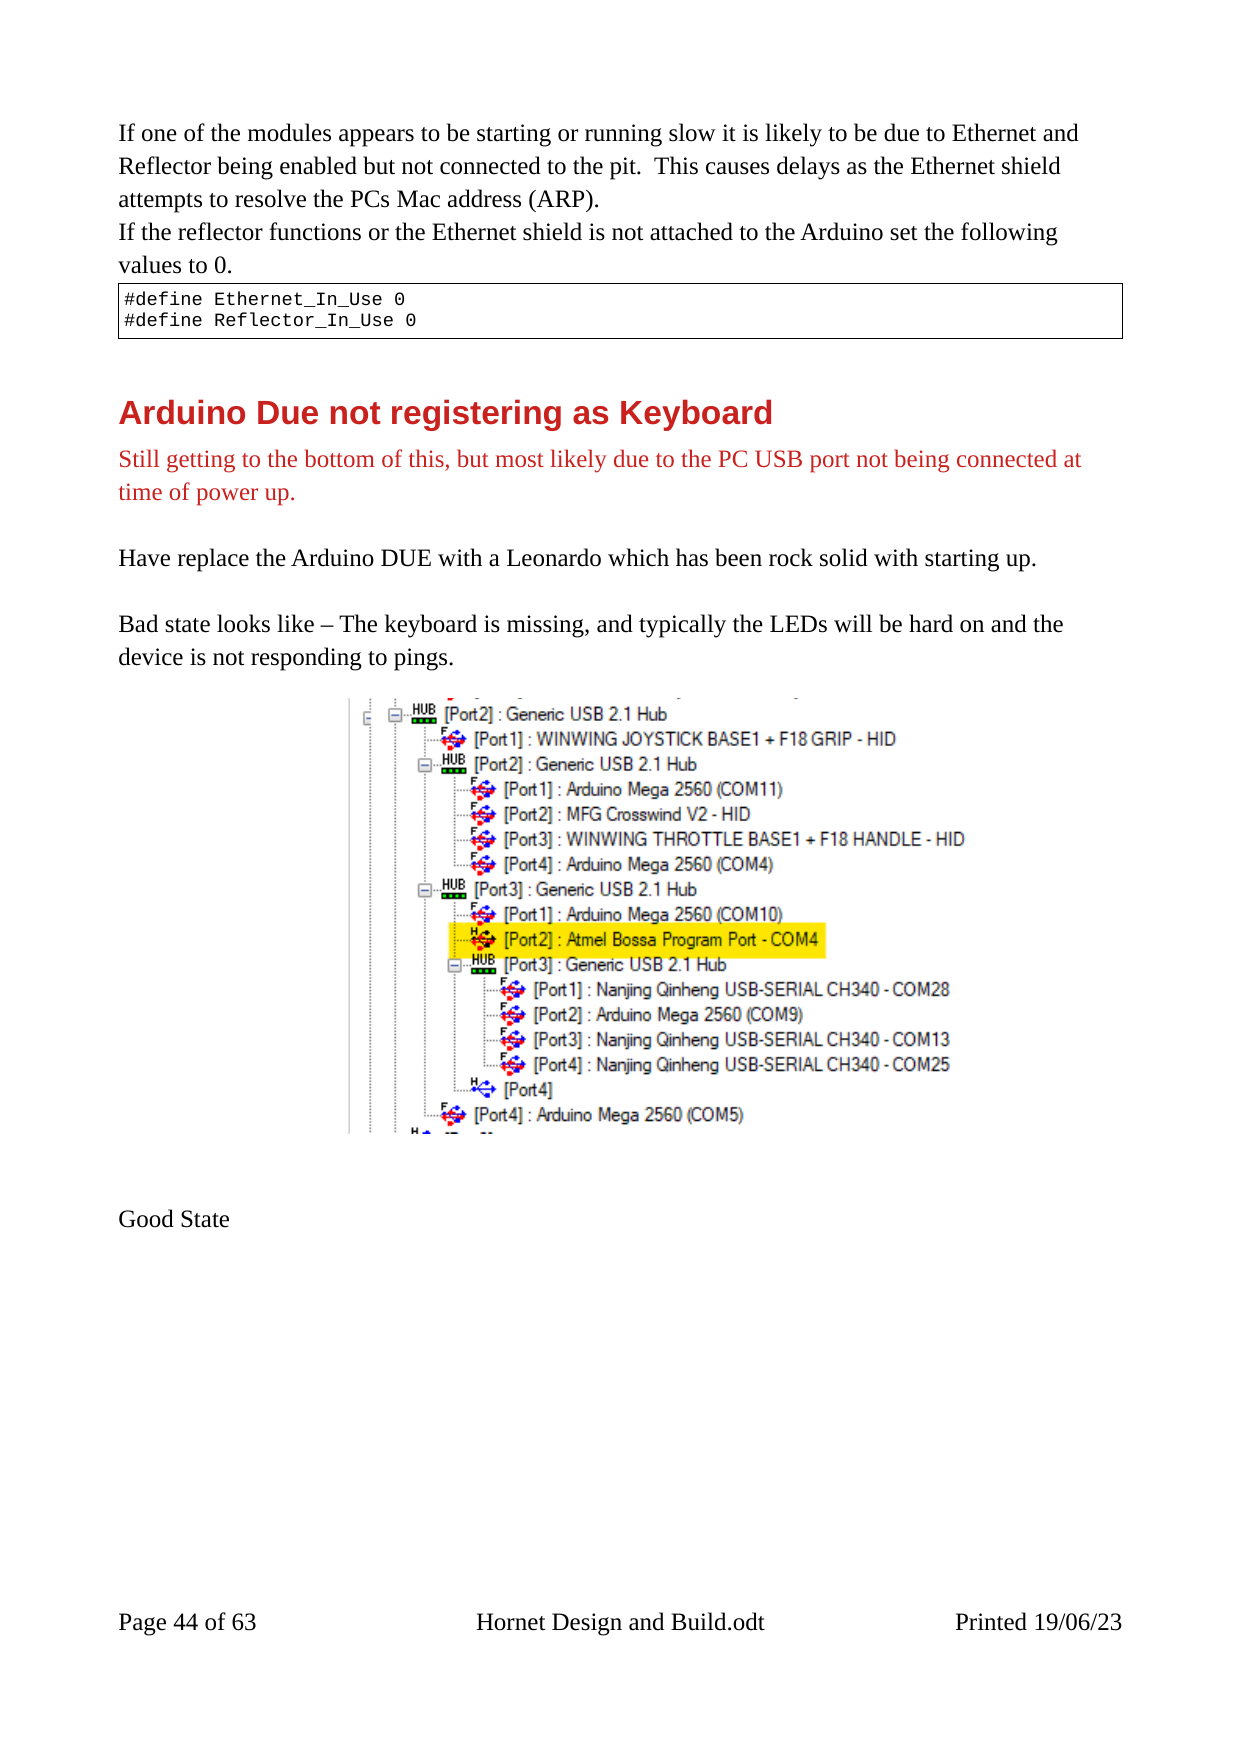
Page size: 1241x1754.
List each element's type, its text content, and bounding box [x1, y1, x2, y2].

table_header #define Ethernet_In_Use 0 #define Reflector_In_Use 0 [119, 284, 1122, 338]
text Still getting to the bottom of this, but most likely due to the PC USB port not being connected at time of power up. [118, 444, 1122, 506]
subtitle Arduino Due not registering as Keyboard [118, 393, 1122, 432]
picture [311, 698, 986, 1134]
text If the reflector functions or the Ethernet shield is not attached to the Arduino set the following values to 0. [118, 217, 1122, 279]
text Bad state looks like – The keyboard is missing, and typically the LEDs will be hard on and the device is not responding to pings. [118, 609, 1122, 671]
text Good State [118, 1204, 1122, 1233]
text Have replace the Arduino DUE with a Leonardo which has been rock solid with starting up. [118, 543, 1122, 572]
text If one of the modules appears to be starting or running slow it is likely to be due to Ethernet and Reflector being enabled but not connected to the pit. This causes delays as the Ethernet shield attempts to resolve the PCs Mac address (ARP). [118, 118, 1122, 213]
